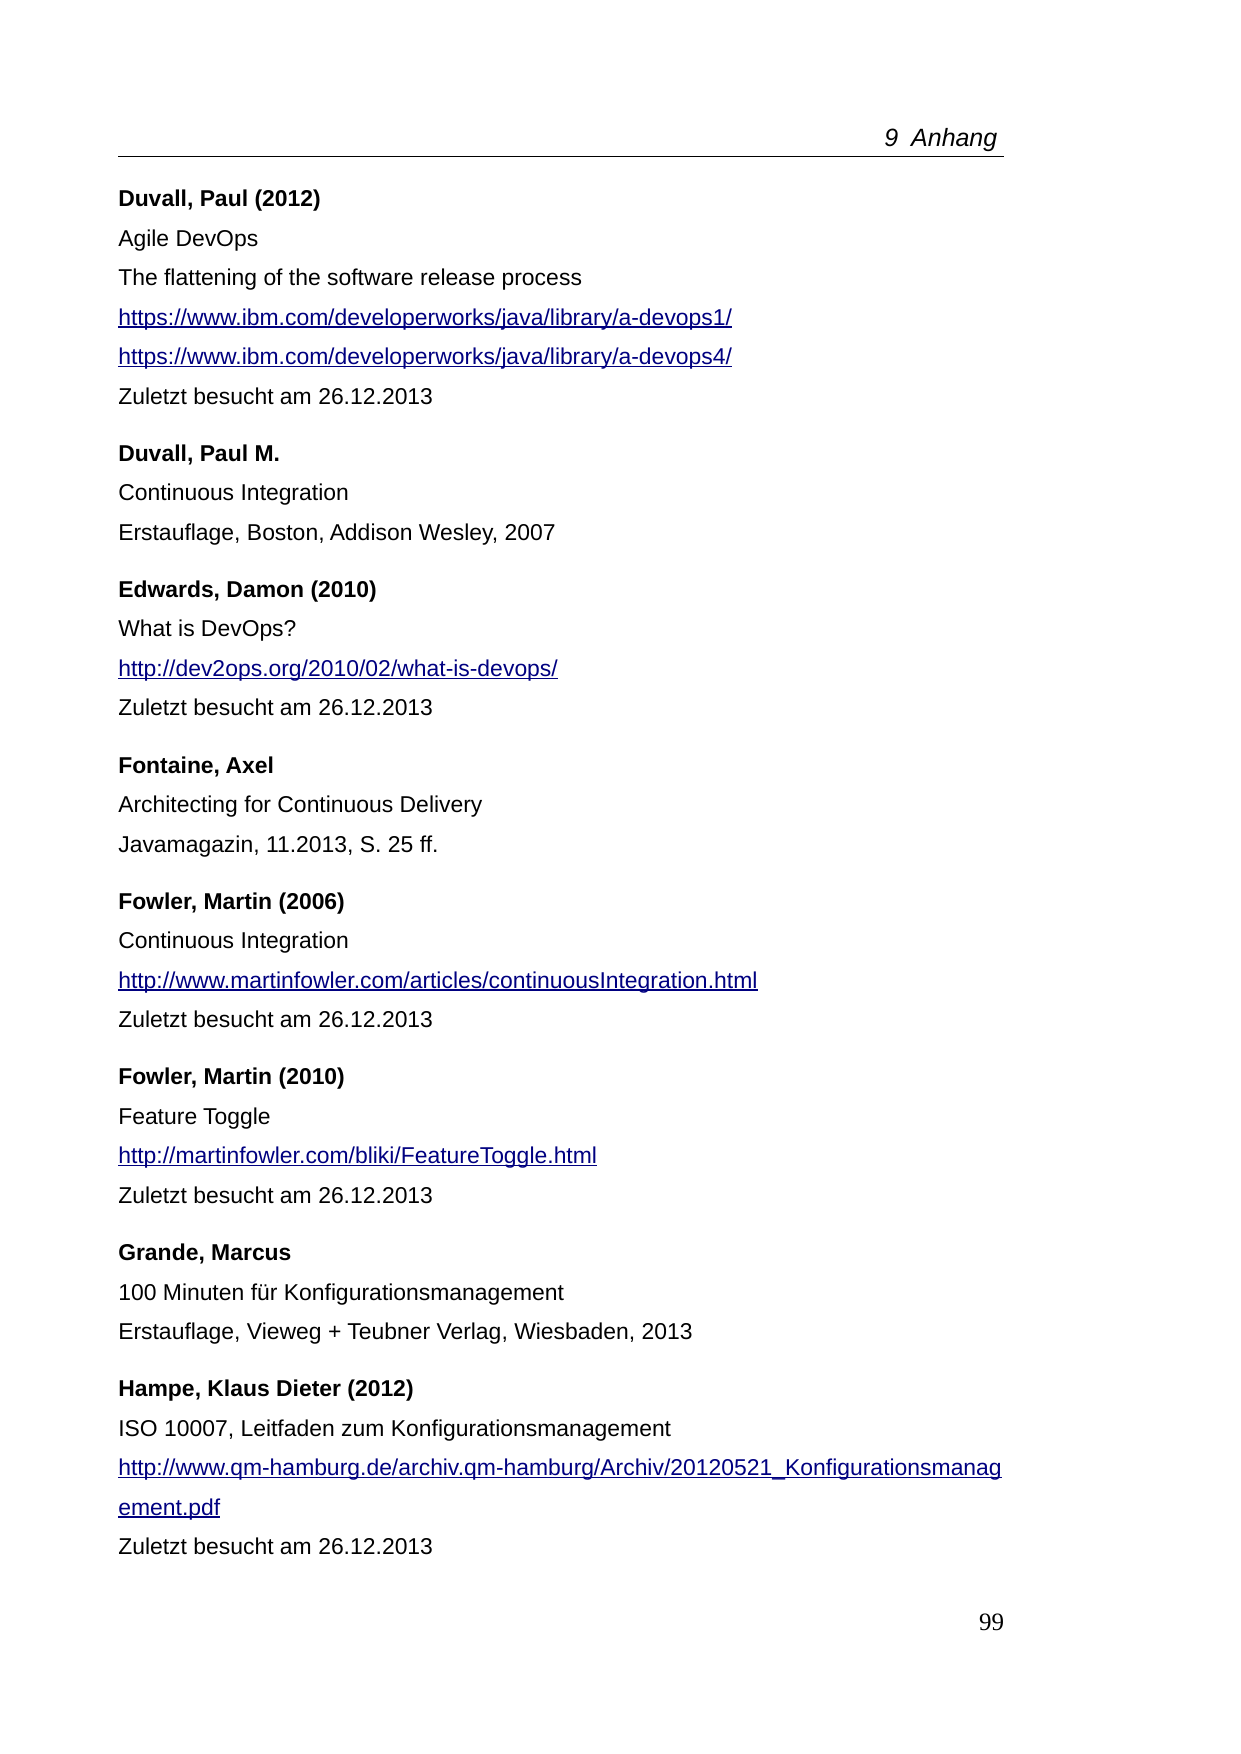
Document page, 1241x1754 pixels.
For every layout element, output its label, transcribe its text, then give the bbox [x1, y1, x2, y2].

text Fowler, Martin (2006) Continuous Integration http://www.martinfowler.com/articles/continuousIntegration.html Zuletzt besucht am 26.12.2013 [118, 888, 1004, 1032]
text Edwards, Damon (2010) What is DevOps? http://dev2ops.org/2010/02/what-is-devops/ Zuletzt besucht am 26.12.2013 [118, 576, 1004, 721]
text Hampe, Klaus Dieter (2012) ISO 10007, Leitfaden zum Konfigurationsmanagement http://www.qm-hamburg.de/archiv.qm-hamburg/Archiv/20120521_Konfigurationsmanagement.pdf Zuletzt besucht am 26.12.2013 [118, 1375, 1004, 1559]
text Fontaine, Axel Architecting for Continuous Delivery Javamagazin, 11.2013, S. 25 ff. [118, 752, 1004, 857]
text Grande, Marcus 100 Minuten für Konfigurationsmanagement Erstauflage, Vieweg + Teubner Verlag, Wiesbaden, 2013 [118, 1239, 1004, 1344]
text Duvall, Paul M. Continuous Integration Erstauflage, Boston, Addison Wesley, 2007 [118, 440, 1004, 545]
text Duvall, Paul (2012) Agile DevOps The flattening of the software release process https://www.ibm.com/developerworks/java/library/a-devops1/ https://www.ibm.com/developerworks/java/library/a-devops4/ Zuletzt besucht am 26.12.2013 [118, 185, 1004, 409]
text Fowler, Martin (2010) Feature Toggle http://martinfowler.com/bliki/FeatureToggle.html Zuletzt besucht am 26.12.2013 [118, 1063, 1004, 1208]
